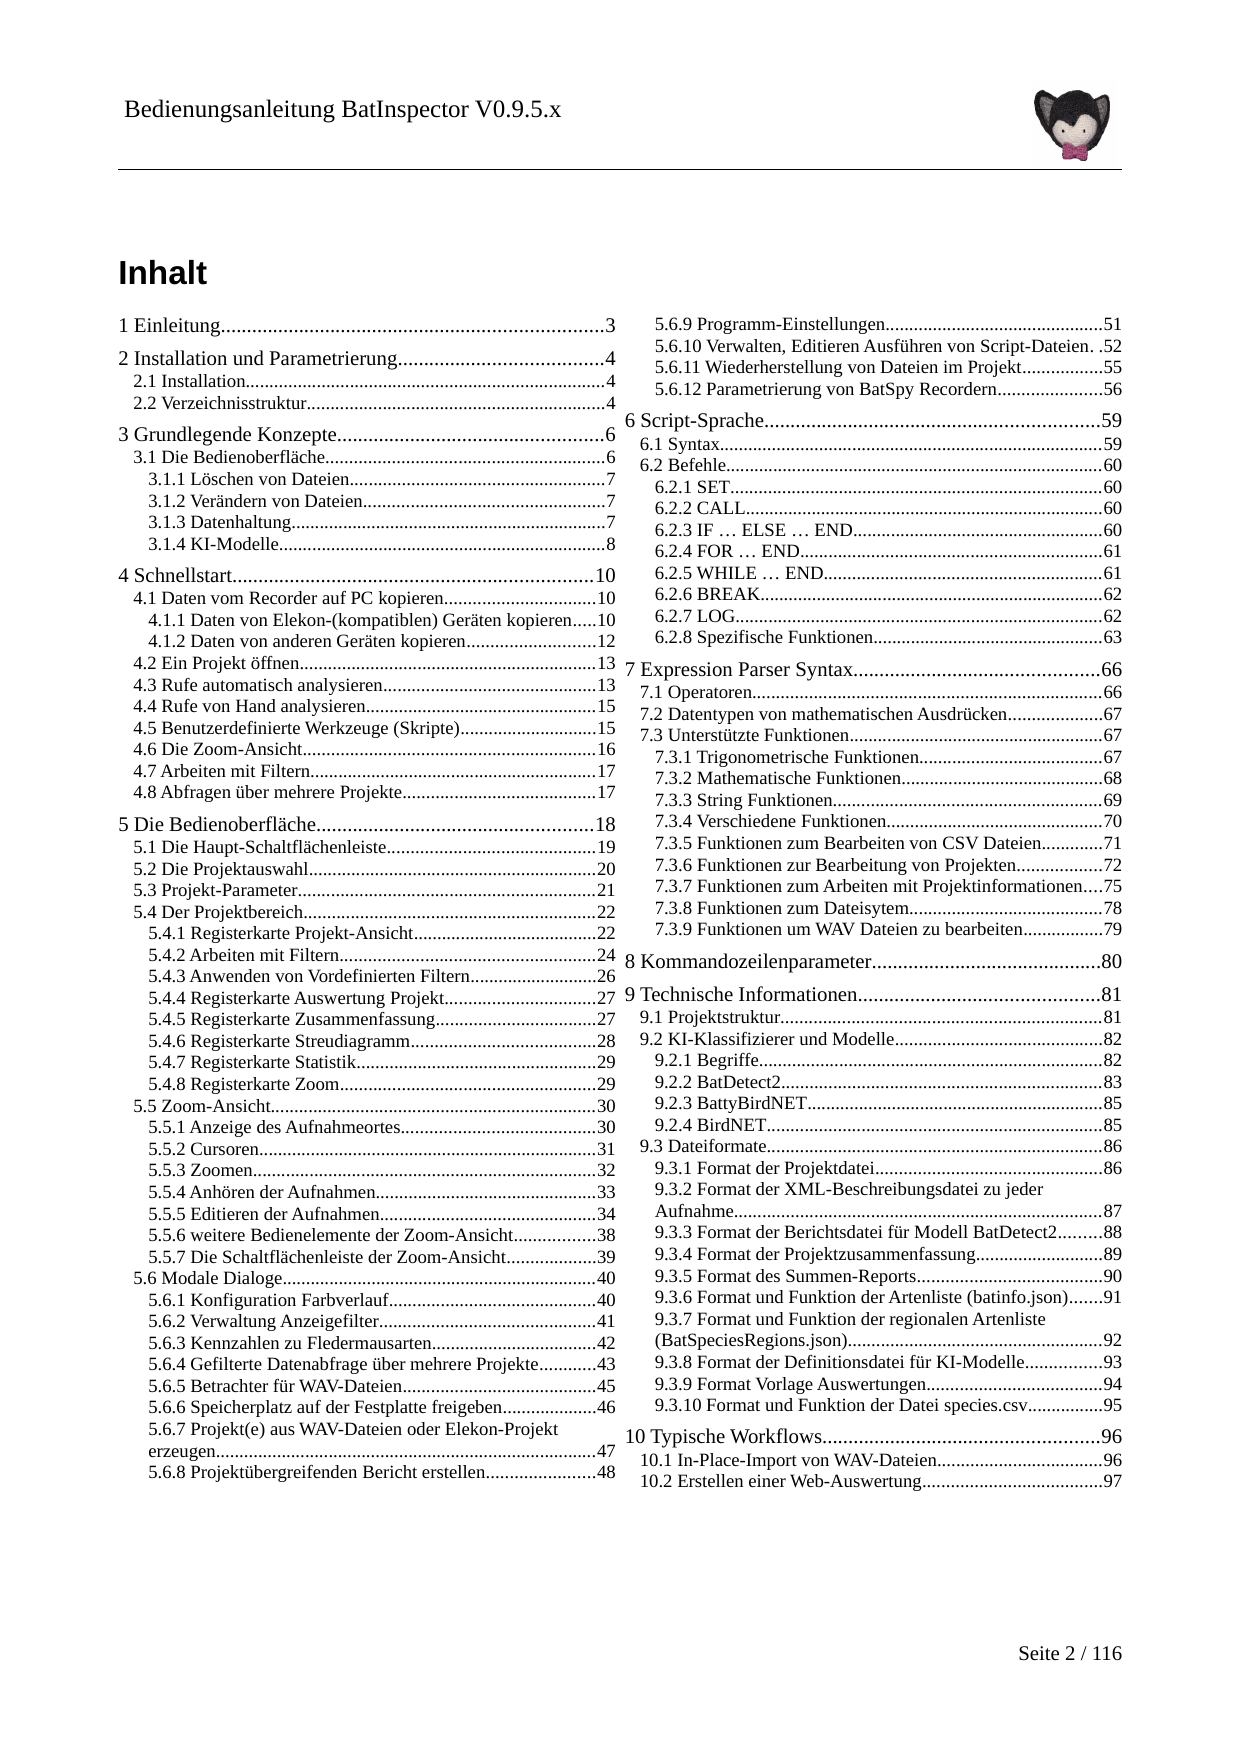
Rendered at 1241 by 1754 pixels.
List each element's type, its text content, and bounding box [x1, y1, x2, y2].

text 9.2.2 BatDetect2 83 [654, 1071, 1122, 1092]
text 5.6.9 Programm-Einstellungen 51 [654, 313, 1122, 335]
text 4.4 Rufe von Hand analysieren 15 [133, 695, 616, 717]
text 3 Grundlegende Konzepte 6 [118, 422, 616, 446]
text 5.4.7 Registerkarte Statistik 29 [148, 1051, 616, 1073]
text 5.6.3 Kennzahlen zu Fledermausarten 42 [148, 1332, 616, 1353]
text 5.1 Die Haupt-Schaltflächenleiste 19 [133, 836, 616, 857]
text 4.3 Rufe automatisch analysieren 13 [133, 673, 616, 695]
text 9.3 Dateiformate 86 [639, 1135, 1122, 1157]
text 4.5 Benutzerdefinierte Werkzeuge (Skripte) 15 [133, 717, 616, 738]
text 7 Expression Parser Syntax 66 [624, 657, 1122, 681]
text 10.1 In-Place-Import von WAV-Dateien 96 [639, 1448, 1122, 1470]
text 9.3.8 Format der Definitionsdatei für KI-Modelle 93 [654, 1351, 1122, 1372]
text 5.6.12 Parametrierung von BatSpy Recordern 56 [654, 378, 1122, 399]
text 9.3.6 Format und Funktion der Artenliste (batinfo.json) 91 [654, 1286, 1122, 1308]
text 3.1.1 Löschen von Dateien 7 [148, 468, 616, 489]
text 6.2.3 IF … ELSE … END 60 [654, 519, 1122, 540]
text 5.5.7 Die Schaltflächenleiste der Zoom-Ansicht 39 [148, 1246, 616, 1267]
text 3.1.4 KI-Modelle 8 [148, 533, 616, 554]
text 9.3.7 Format und Funktion der regionalen Artenliste (BatSpeciesRegions.json) 92 [654, 1308, 1122, 1351]
text 5.5 Zoom-Ansicht 30 [133, 1094, 616, 1116]
text 9.3.5 Format des Summen-Reports 90 [654, 1264, 1122, 1286]
text 9.2.4 BirdNET 85 [654, 1114, 1122, 1135]
text 2 Installation und Parametrierung 4 [118, 346, 616, 370]
text 9.2.3 BattyBirdNET 85 [654, 1092, 1122, 1114]
text 5.3 Projekt-Parameter 21 [133, 879, 616, 901]
text 5.5.5 Editieren der Aufnahmen 34 [148, 1202, 616, 1224]
text 1 Einleitung 3 [118, 313, 616, 337]
text 4.7 Arbeiten mit Filtern 17 [133, 760, 616, 781]
text 5.4.2 Arbeiten mit Filtern 24 [148, 944, 616, 965]
text 9.3.1 Format der Projektdatei 86 [654, 1157, 1122, 1178]
text 4.2 Ein Projekt öffnen 13 [133, 652, 616, 673]
text 9 Technische Informationen 81 [624, 982, 1122, 1006]
text 9.3.9 Format Vorlage Auswertungen 94 [654, 1372, 1122, 1394]
text 6.2.6 BREAK 62 [654, 583, 1122, 605]
text 7.2 Datentypen von mathematischen Ausdrücken 67 [639, 703, 1122, 724]
text 6.1 Syntax 59 [639, 432, 1122, 454]
picture [1030, 80, 1119, 169]
text 5.4 Der Projektbereich 22 [133, 901, 616, 922]
text 9.1 Projektstruktur 81 [639, 1006, 1122, 1027]
text 9.3.4 Format der Projektzusammenfassung 89 [654, 1243, 1122, 1264]
text 3.1.2 Verändern von Dateien 7 [148, 489, 616, 511]
text 4.8 Abfragen über mehrere Projekte 17 [133, 781, 616, 803]
text 7.3.1 Trigonometrische Funktionen 67 [654, 746, 1122, 767]
text 5.2 Die Projektauswahl 20 [133, 857, 616, 879]
text 7.3.3 String Funktionen 69 [654, 789, 1122, 810]
text 3.1 Die Bedienoberfläche 6 [133, 446, 616, 468]
text 2.1 Installation 4 [133, 370, 616, 392]
text 8 Kommandozeilenparameter 80 [624, 949, 1122, 973]
text 5.5.6 weitere Bedienelemente der Zoom-Ansicht 38 [148, 1224, 616, 1246]
text 9.3.2 Format der XML-Beschreibungsdatei zu jeder Aufnahme 87 [654, 1178, 1122, 1221]
text 10 Typische Workflows 96 [624, 1424, 1122, 1448]
text 7.1 Operatoren 66 [639, 681, 1122, 703]
text 6.2.8 Spezifische Funktionen 63 [654, 626, 1122, 648]
text 5.5.1 Anzeige des Aufnahmeortes 30 [148, 1116, 616, 1138]
text 10.2 Erstellen einer Web-Auswertung 97 [639, 1470, 1122, 1492]
text 7.3.6 Funktionen zur Bearbeitung von Projekten 72 [654, 853, 1122, 875]
text 4.1 Daten vom Recorder auf PC kopieren 10 [133, 587, 616, 609]
subtitle Inhalt [118, 253, 1122, 292]
text 5.6 Modale Dialoge 40 [133, 1267, 616, 1289]
text 7.3 Unterstützte Funktionen 67 [639, 724, 1122, 746]
text 5.6.8 Projektübergreifenden Bericht erstellen 48 [148, 1461, 616, 1483]
text 6.2.5 WHILE … END 61 [654, 562, 1122, 583]
text 7.3.5 Funktionen zum Bearbeiten von CSV Dateien 71 [654, 832, 1122, 853]
text 4.6 Die Zoom-Ansicht 16 [133, 738, 616, 760]
text 5.6.10 Verwalten, Editieren Ausführen von Script-Dateien 52 [654, 335, 1122, 356]
text 4.1.1 Daten von Elekon-(kompatiblen) Geräten kopieren 10 [148, 609, 616, 630]
text 5.4.4 Registerkarte Auswertung Projekt 27 [148, 987, 616, 1008]
text 5.6.6 Speicherplatz auf der Festplatte freigeben 46 [148, 1396, 616, 1418]
text 5.5.4 Anhören der Aufnahmen 33 [148, 1181, 616, 1202]
text 3.1.3 Datenhaltung 7 [148, 511, 616, 533]
text 5.4.5 Registerkarte Zusammenfassung 27 [148, 1008, 616, 1030]
text 9.2 KI-Klassifizierer und Modelle 82 [639, 1027, 1122, 1049]
text 4.1.2 Daten von anderen Geräten kopieren 12 [148, 630, 616, 652]
text 7.3.9 Funktionen um WAV Dateien zu bearbeiten 79 [654, 918, 1122, 940]
text 9.3.3 Format der Berichtsdatei für Modell BatDetect2 88 [654, 1221, 1122, 1243]
text 5.4.1 Registerkarte Projekt-Ansicht 22 [148, 922, 616, 944]
text 6.2.7 LOG 62 [654, 605, 1122, 626]
text 5.6.7 Projekt(e) aus WAV-Dateien oder Elekon-Projekt erzeugen 47 [148, 1418, 616, 1461]
text 9.2.1 Begriffe 82 [654, 1049, 1122, 1071]
text 7.3.4 Verschiedene Funktionen 70 [654, 810, 1122, 832]
text 5.6.5 Betrachter für WAV-Dateien 45 [148, 1375, 616, 1396]
text 5.6.2 Verwaltung Anzeigefilter 41 [148, 1310, 616, 1332]
text 7.3.8 Funktionen zum Dateisytem 78 [654, 897, 1122, 918]
text 5.4.8 Registerkarte Zoom 29 [148, 1073, 616, 1094]
text 4 Schnellstart 10 [118, 563, 616, 587]
text 7.3.7 Funktionen zum Arbeiten mit Projektinformationen 75 [654, 875, 1122, 897]
text 5.5.2 Cursoren 31 [148, 1138, 616, 1159]
text 5.4.6 Registerkarte Streudiagramm 28 [148, 1030, 616, 1051]
text 5.4.3 Anwenden von Vordefinierten Filtern 26 [148, 965, 616, 987]
text 6.2.2 CALL 60 [654, 497, 1122, 519]
text 6.2.4 FOR … END 61 [654, 540, 1122, 562]
text 6.2.1 SET 60 [654, 476, 1122, 497]
text 5.5.3 Zoomen 32 [148, 1159, 616, 1181]
text 5 Die Bedienoberfläche 18 [118, 812, 616, 836]
text 2.2 Verzeichnisstruktur 4 [133, 392, 616, 413]
text 9.3.10 Format und Funktion der Datei species.csv 95 [654, 1394, 1122, 1416]
text 5.6.4 Gefilterte Datenabfrage über mehrere Projekte 43 [148, 1353, 616, 1375]
text 7.3.2 Mathematische Funktionen 68 [654, 767, 1122, 789]
text 5.6.1 Konfiguration Farbverlauf 40 [148, 1289, 616, 1310]
text 5.6.11 Wiederherstellung von Dateien im Projekt 55 [654, 356, 1122, 378]
text 6.2 Befehle 60 [639, 454, 1122, 476]
text 6 Script-Sprache 59 [624, 408, 1122, 432]
